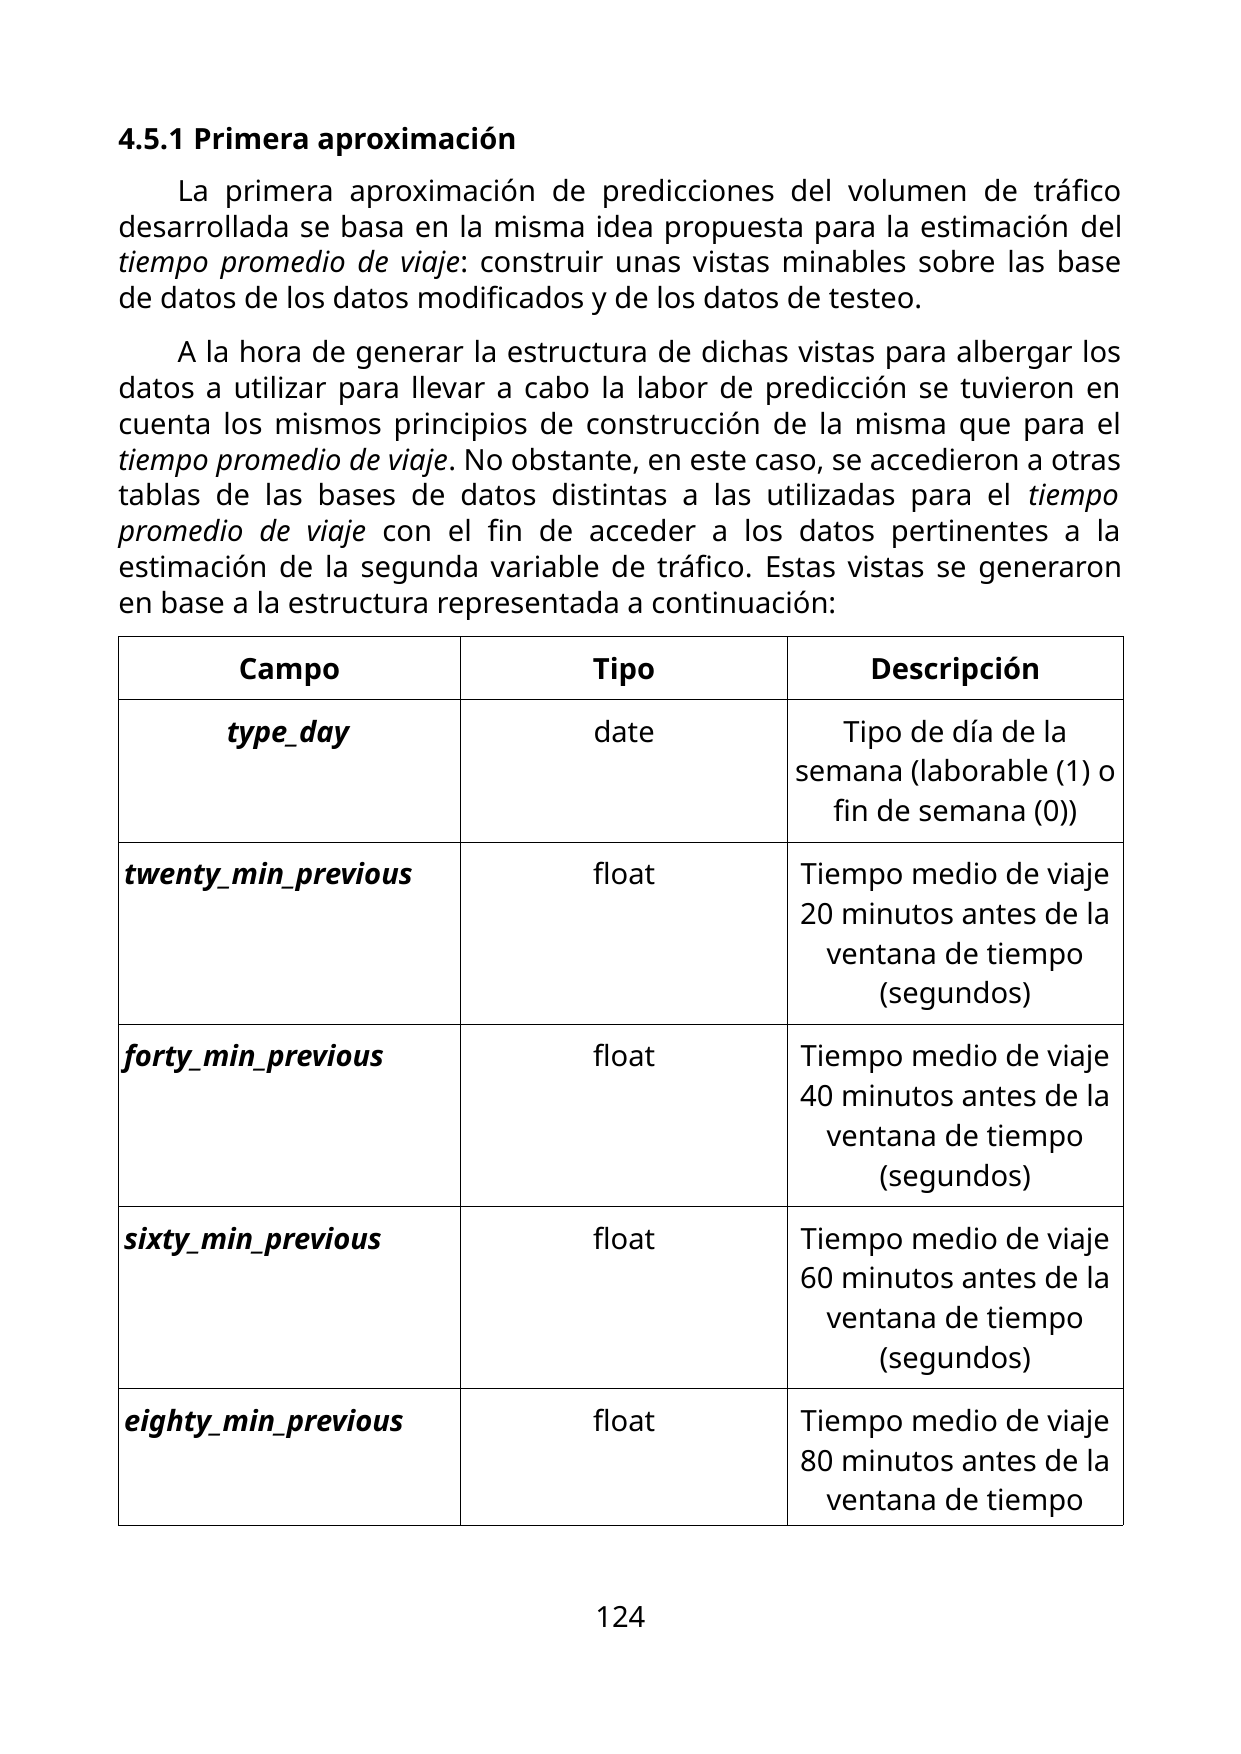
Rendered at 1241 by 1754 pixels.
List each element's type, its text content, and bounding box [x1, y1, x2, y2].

table_cell float [461, 1025, 787, 1206]
table_cell float [461, 1207, 787, 1388]
table_cell Tipo de día de la semana (laborable (1) o fin de semana (0)) [788, 700, 1123, 842]
text La primera aproximación de predicciones del volumen de tráfico desarrollada se basa en la misma idea propuesta para la estimación del tiempo promedio de viaje: construir unas vistas minables sobre las base de datos de los datos modificados y de los datos de testeo. [118, 170, 1122, 317]
table_cell twenty_min_previous [119, 843, 460, 1024]
table_cell type_day [119, 700, 460, 842]
subtitle Primera aproximación [118, 118, 1122, 158]
table_cell sixty_min_previous [119, 1207, 460, 1388]
table_cell Tiempo medio de viaje 60 minutos antes de la ventana de tiempo (segundos) [788, 1207, 1123, 1388]
table_cell forty_min_previous [119, 1025, 460, 1206]
table_cell float [461, 1389, 787, 1525]
table_cell float [461, 843, 787, 1024]
table_header Descripción [788, 637, 1123, 699]
table_header Campo [119, 637, 460, 699]
table_header Tipo [461, 637, 787, 699]
table_cell date [461, 700, 787, 842]
table_cell Tiempo medio de viaje 40 minutos antes de la ventana de tiempo (segundos) [788, 1025, 1123, 1206]
text A la hora de generar la estructura de dichas vistas para albergar los datos a utilizar para llevar a cabo la labor de predicción se tuvieron en cuenta los mismos principios de construcción de la misma que para el tiempo promedio de viaje. No obstante, en este caso, se accedieron a otras tablas de las bases de datos distintas a las utilizadas para el tiempo promedio de viaje con el fin de acceder a los datos pertinentes a la estimación de la segunda variable de tráfico. Estas vistas se generaron en base a la estructura representada a continuación: [118, 332, 1122, 622]
table_cell Tiempo medio de viaje 80 minutos antes de la ventana de tiempo [788, 1389, 1123, 1525]
table_cell Tiempo medio de viaje 20 minutos antes de la ventana de tiempo (segundos) [788, 843, 1123, 1024]
table_cell eighty_min_previous [119, 1389, 460, 1525]
